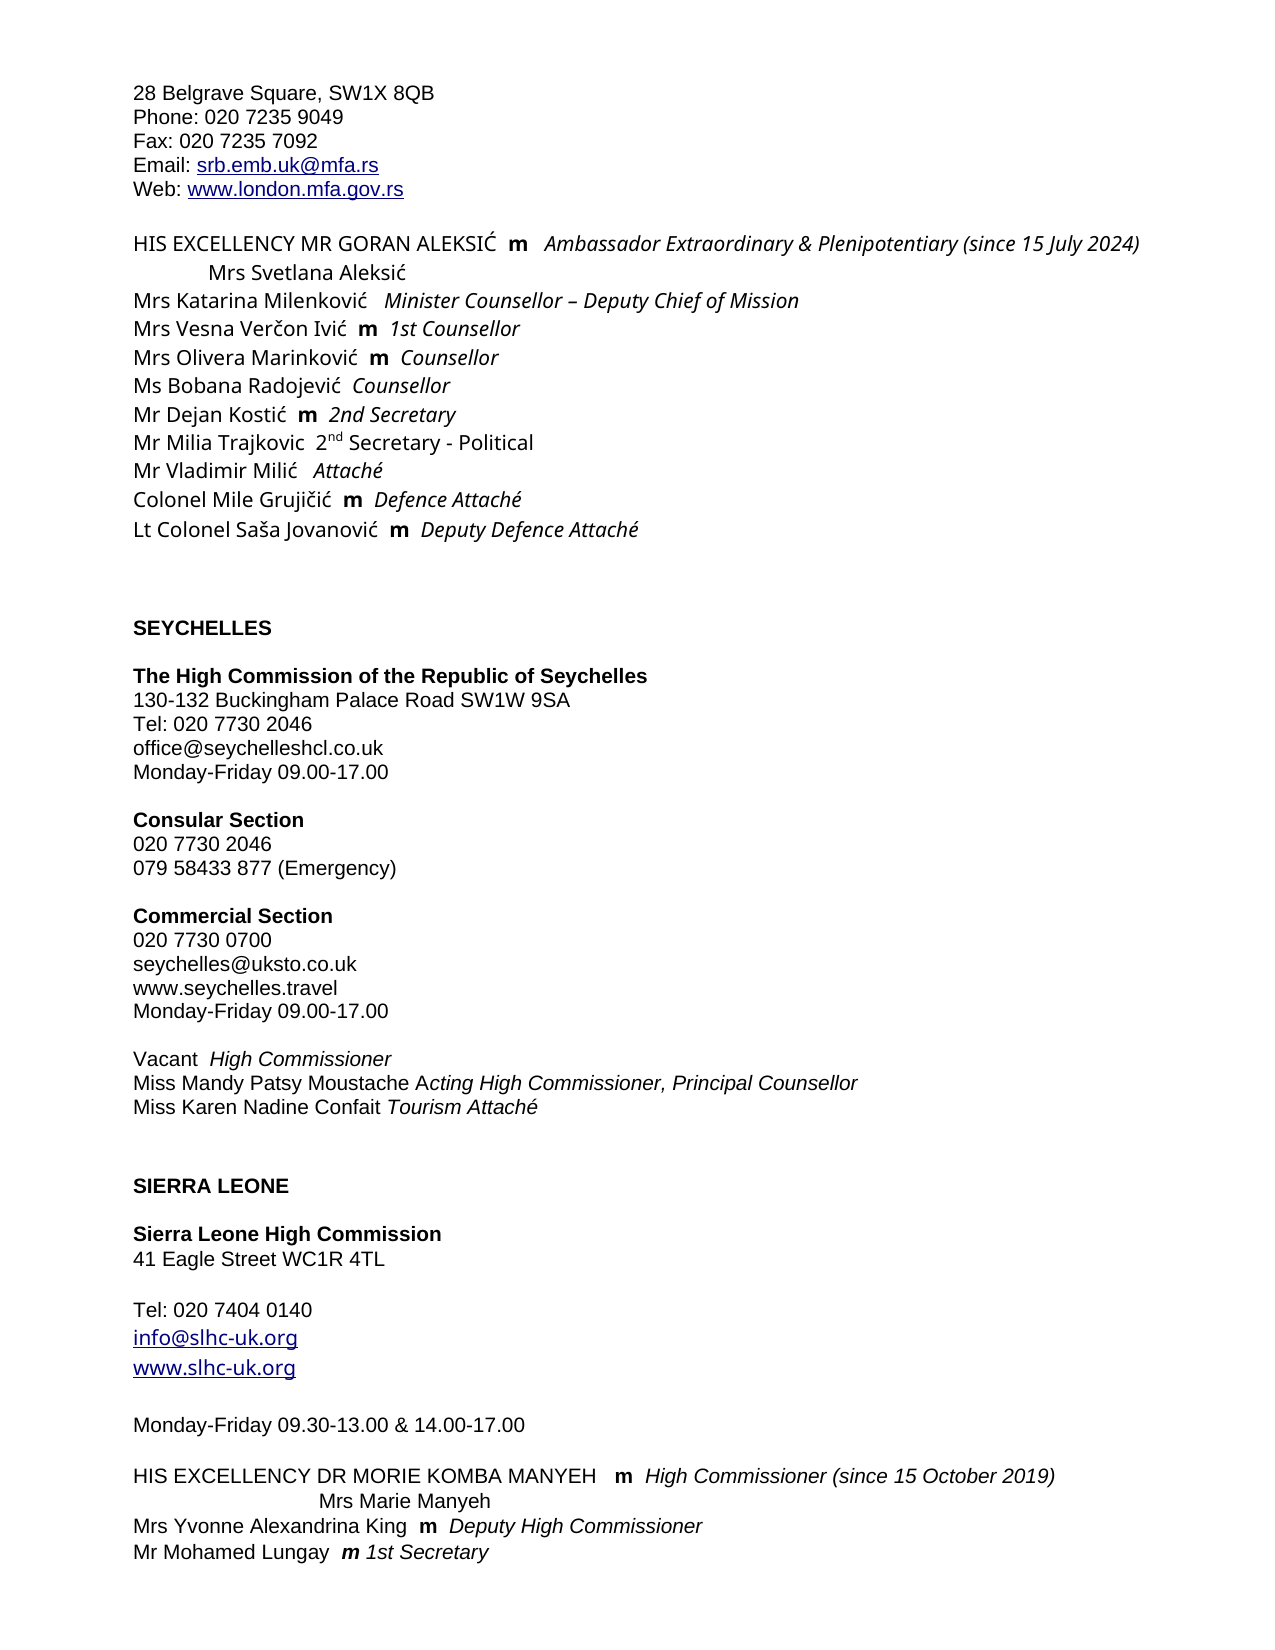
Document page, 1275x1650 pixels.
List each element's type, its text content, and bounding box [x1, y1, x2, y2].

text Monday-Friday 09.30-13.00 & 14.00-17.00 [133, 1413, 1181, 1437]
text 28 Belgrave Square, SW1X 8QB [133, 81, 1181, 105]
text Phone: 020 7235 9049 [133, 105, 1181, 129]
text Mrs Yvonne Alexandrina King m Deputy High Commissioner [133, 1514, 1181, 1538]
text 020 7730 2046 [133, 832, 1181, 856]
text Mrs Vesna Verčon Ivić m 1st Counsellor [133, 314, 1181, 343]
text 130-132 Buckingham Palace Road SW1W 9SA [133, 688, 1181, 712]
text Monday-Friday 09.00-17.00 [133, 999, 1181, 1023]
text Mr Milia Trajkovic 2nd Secretary - Political [133, 428, 1181, 457]
text Ms Bobana Radojević Counsellor [133, 371, 1181, 400]
text Fax: 020 7235 7092 [133, 129, 1181, 153]
text Colonel Mile Grujičić m Defence Attaché [133, 485, 1181, 513]
text 020 7730 0700 [133, 927, 1181, 951]
text www.seychelles.travel [133, 975, 1181, 999]
text Sierra Leone High Commission [133, 1221, 1181, 1245]
text Lt Colonel Saša Jovanović m Deputy Defence Attaché [133, 513, 1181, 544]
text HIS EXCELLENCY MR GORAN ALEKSIĆ m Ambassador Extraordinary & Plenipotentiary (since 15 July 2024) [133, 229, 1181, 258]
text Mrs Olivera Marinković m Counsellor [133, 343, 1181, 371]
text seychelles@uksto.co.uk [133, 951, 1181, 975]
text Monday-Friday 09.00-17.00 [133, 760, 1181, 784]
text info@slhc-uk.org [133, 1323, 1181, 1351]
text Mrs Svetlana Aleksić [133, 258, 1181, 286]
text SEYCHELLES [133, 616, 1181, 640]
text Mrs Marie Manyeh [133, 1489, 1181, 1513]
text Mr Dejan Kostić m 2nd Secretary [133, 400, 1181, 428]
text Consular Section [133, 808, 1181, 832]
text office@seychelleshcl.co.uk [133, 736, 1181, 760]
text www.slhc-uk.org [133, 1353, 1181, 1381]
text Tel: 020 7404 0140 [133, 1297, 1181, 1321]
text Mr Mohamed Lungay m 1st Secretary [133, 1539, 1181, 1563]
text SIERRA LEONE [133, 1173, 1181, 1197]
text Vacant High Commissioner [133, 1047, 1181, 1071]
text HIS EXCELLENCY DR MORIE KOMBA MANYEH m High Commissioner (since 15 October 2019) [133, 1464, 1181, 1488]
text Miss Karen Nadine Confait Tourism Attaché [133, 1095, 1181, 1119]
text Web: www.london.mfa.gov.rs [133, 177, 1181, 201]
text Tel: 020 7730 2046 [133, 712, 1181, 736]
text Email: srb.emb.uk@mfa.rs [133, 153, 1181, 177]
text Mr Vladimir Milić Attaché [133, 457, 1181, 485]
text 079 58433 877 (Emergency) [133, 856, 1181, 879]
text Miss Mandy Patsy Moustache Acting High Commissioner, Principal Counsellor [133, 1071, 1181, 1095]
text 41 Eagle Street WC1R 4TL [133, 1247, 1181, 1271]
text Mrs Katarina Milenković Minister Counsellor – Deputy Chief of Mission [133, 286, 1181, 314]
text The High Commission of the Republic of Seychelles [133, 664, 1181, 688]
text Commercial Section [133, 903, 1181, 927]
